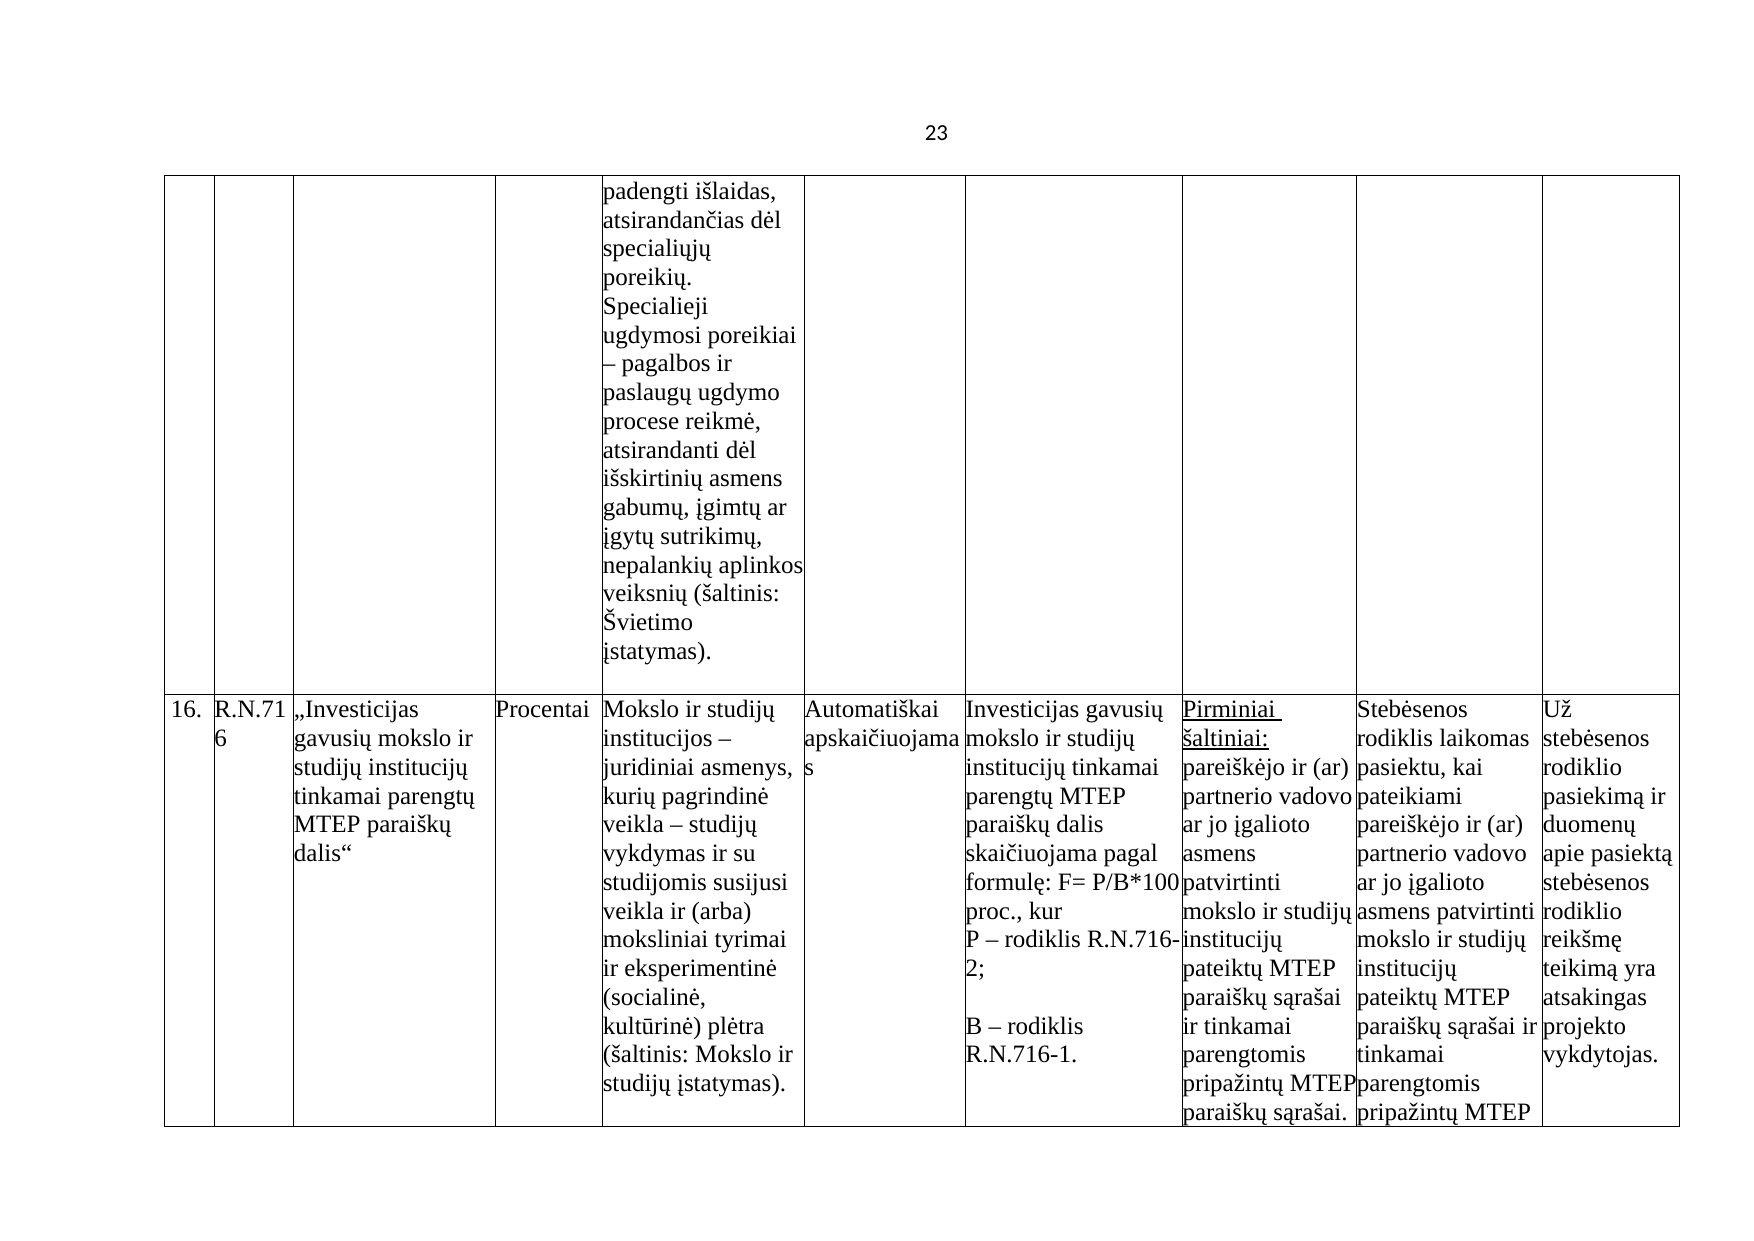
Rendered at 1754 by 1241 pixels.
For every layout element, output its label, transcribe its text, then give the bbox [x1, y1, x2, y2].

table_cell [165, 176, 214, 693]
table_cell [294, 176, 495, 693]
table_cell R.N.716 [215, 695, 293, 1126]
table_cell [215, 176, 293, 693]
table_cell Procentai [496, 695, 602, 1126]
table_cell [1357, 176, 1542, 693]
table_cell [1543, 176, 1679, 693]
table_cell Investicijas gavusių mokslo ir studijų institucijų tinkamai parengtų MTEP paraiškų dalis skaičiuojama pagal formulę: F= P/B*100 proc., kur P – rodiklis R.N.716-2; B – rodiklis R.N.716-1. [966, 695, 1182, 1126]
table_cell 16. [165, 695, 214, 1126]
table_cell [1183, 176, 1356, 693]
table_cell [805, 176, 965, 693]
table_cell Mokslo ir studijų institucijos – juridiniai asmenys, kurių pagrindinė veikla – studijų vykdymas ir su studijomis susijusi veikla ir (arba) moksliniai tyrimai ir eksperimentinė (socialinė, kultūrinė) plėtra (šaltinis: Mokslo ir studijų įstatymas). [603, 695, 804, 1126]
table_cell padengti išlaidas, atsirandančias dėl specialiųjų poreikių. Specialieji ugdymosi poreikiai – pagalbos ir paslaugų ugdymo procese reikmė, atsirandanti dėl išskirtinių asmens gabumų, įgimtų ar įgytų sutrikimų, nepalankių aplinkos veiksnių (šaltinis: Švietimo įstatymas). [603, 176, 804, 693]
table_cell [966, 176, 1182, 693]
table_cell „Investicijas gavusių mokslo ir studijų institucijų tinkamai parengtų MTEP paraiškų dalis“ [294, 695, 495, 1126]
table_cell [496, 176, 602, 693]
table_cell Už stebėsenos rodiklio pasiekimą ir duomenų apie pasiektą stebėsenos rodiklio reikšmę teikimą yra atsakingas projekto vykdytojas. [1543, 695, 1679, 1126]
table_cell Pirminiai šaltiniai: pareiškėjo ir (ar) partnerio vadovo ar jo įgalioto asmens patvirtinti mokslo ir studijų institucijų pateiktų MTEP paraiškų sąrašai ir tinkamai parengtomis pripažintų MTEP paraiškų sąrašai. [1183, 695, 1356, 1126]
table_cell Stebėsenos rodiklis laikomas pasiektu, kai pateikiami pareiškėjo ir (ar) partnerio vadovo ar jo įgalioto asmens patvirtinti mokslo ir studijų institucijų pateiktų MTEP paraiškų sąrašai ir tinkamai parengtomis pripažintų MTEP [1357, 695, 1542, 1126]
table_cell Automatiškai apskaičiuojamas [805, 695, 965, 1126]
